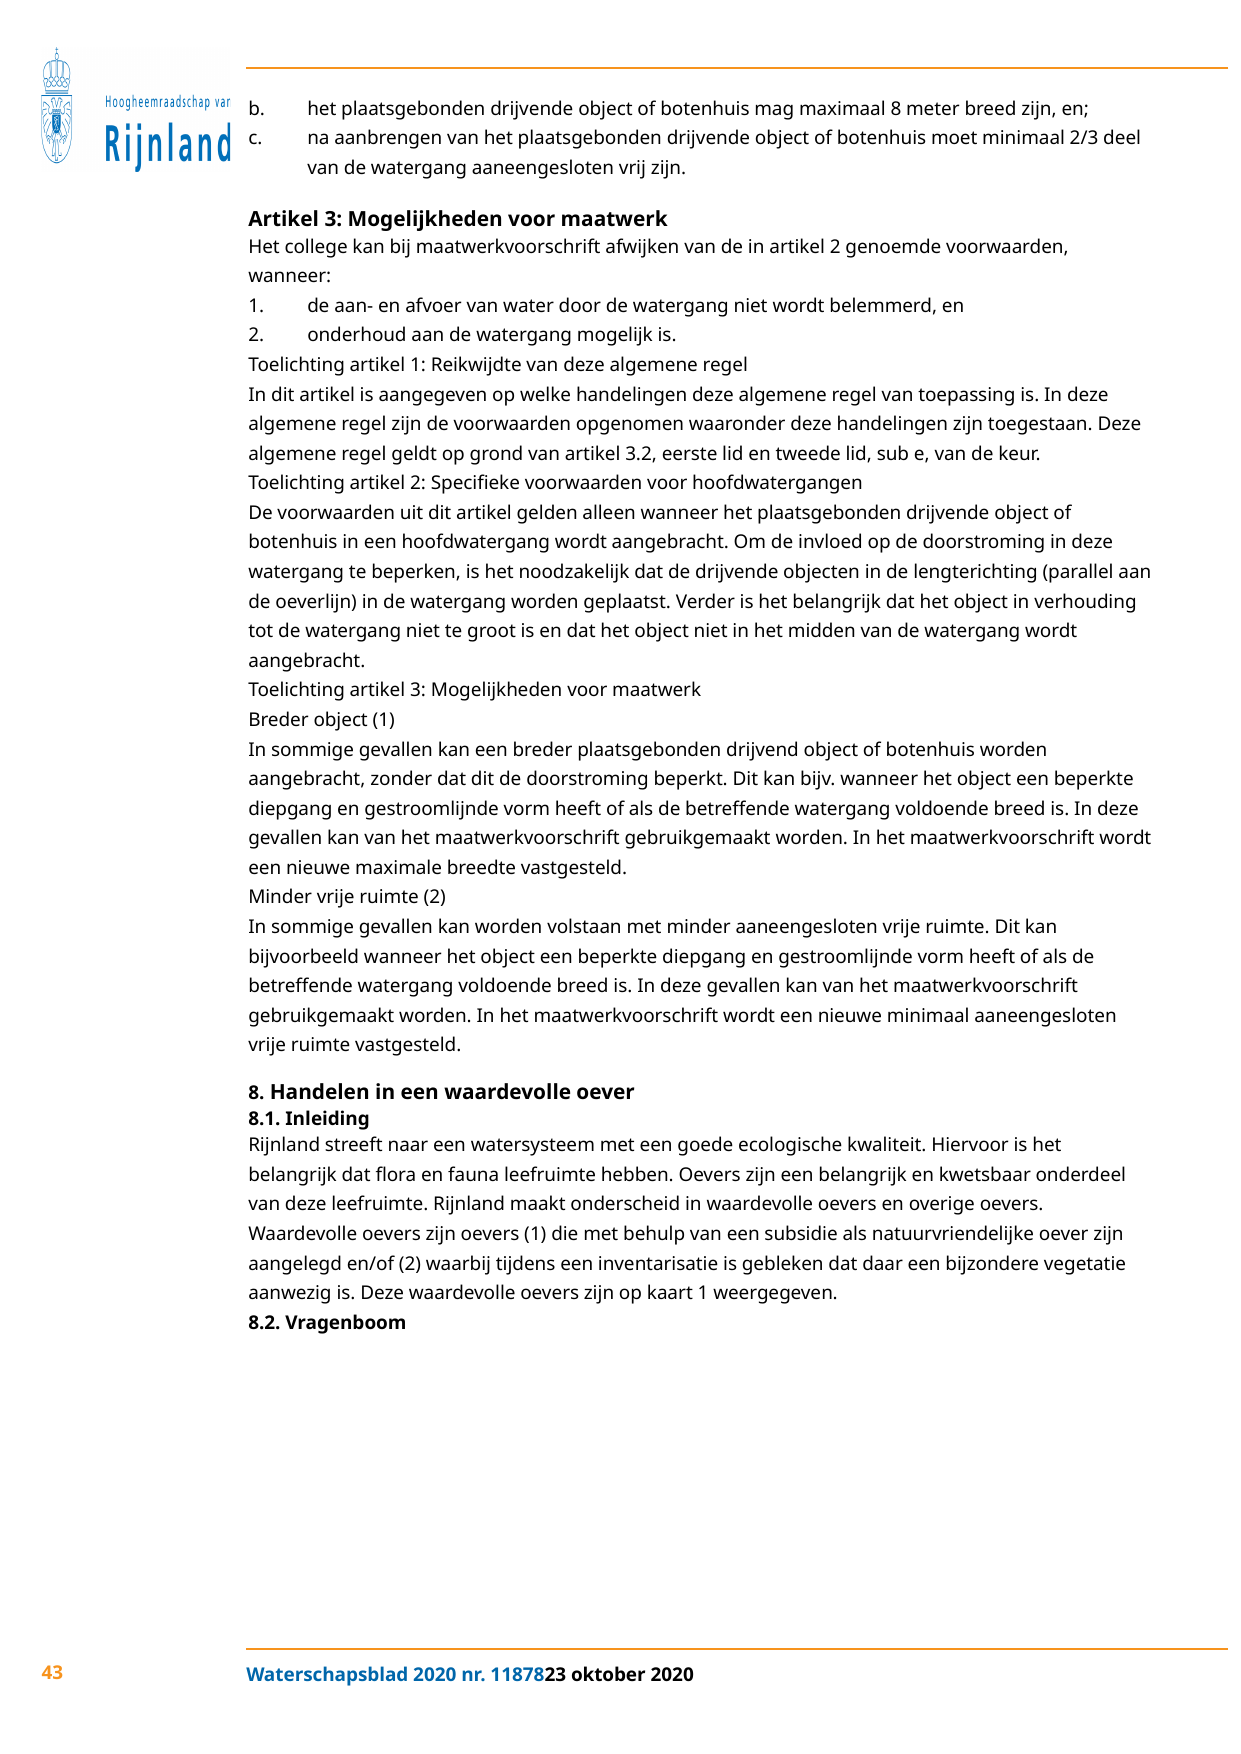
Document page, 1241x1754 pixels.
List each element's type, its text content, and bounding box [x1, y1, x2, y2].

list na aanbrengen van het plaatsgebonden drijvende object of botenhuis moet minimaal 2/3 deel van de watergang aaneengesloten vrij zijn. [248, 124, 1152, 180]
text Toelichting artikel 3: Mogelijkheden voor maatwerk [248, 677, 1152, 702]
text In dit artikel is aangegeven op welke handelingen deze algemene regel van toepassing is. In deze algemene regel zijn de voorwaarden opgenomen waaronder deze handelingen zijn toegestaan. Deze algemene regel geldt op grond van artikel 3.2, eerste lid en tweede lid, sub e, van de keur. [248, 381, 1152, 466]
text In sommige gevallen kan worden volstaan met minder aaneengesloten vrije ruimte. Dit kan bijvoorbeeld wanneer het object een beperkte diepgang en gestroomlijnde vorm heeft of als de betreffende watergang voldoende breed is. In deze gevallen kan van het maatwerkvoorschrift gebruikgemaakt worden. In het maatwerkvoorschrift wordt een nieuwe minimaal aaneengesloten vrije ruimte vastgesteld. [248, 913, 1152, 1057]
text Rijnland streeft naar een watersysteem met een goede ecologische kwaliteit. Hiervoor is het belangrijk dat flora en fauna leefruimte hebben. Oevers zijn een belangrijk en kwetsbaar onderdeel van deze leefruimte. Rijnland maakt onderscheid in waardevolle oevers en overige oevers. Waardevolle oevers zijn oevers (1) die met behulp van een subsidie als natuurvriendelijke oever zijn aangelegd en/of (2) waarbij tijdens een inventarisatie is gebleken dat daar een bijzondere vegetatie aanwezig is. Deze waardevolle oevers zijn op kaart 1 weergegeven. [248, 1131, 1152, 1305]
text 8.2. Vragenboom [248, 1309, 1152, 1334]
text Minder vrije ruimte (2) [248, 884, 1152, 909]
text 8.1. Inleiding [248, 1106, 1152, 1131]
list het plaatsgebonden drijvende object of botenhuis mag maximaal 8 meter breed zijn, en; [248, 95, 1152, 121]
picture [41, 47, 231, 172]
text Het college kan bij maatwerkvoorschrift afwijken van de in artikel 2 genoemde voorwaarden, wanneer: [248, 233, 1152, 288]
list de aan- en afvoer van water door de watergang niet wordt belemmerd, en [248, 292, 1152, 318]
text De voorwaarden uit dit artikel gelden alleen wanneer het plaatsgebonden drijvende object of botenhuis in een hoofdwatergang wordt aangebracht. Om de invloed op de doorstroming in deze watergang te beperken, is het noodzakelijk dat de drijvende objecten in de lengterichting (parallel aan de oeverlijn) in de watergang worden geplaatst. Verder is het belangrijk dat het object in verhouding tot de watergang niet te groot is en dat het object niet in het midden van de watergang wordt aangebracht. [248, 499, 1152, 673]
text In sommige gevallen kan een breder plaatsgebonden drijvend object of botenhuis worden aangebracht, zonder dat dit de doorstroming beperkt. Dit kan bijv. wanneer het object een beperkte diepgang en gestroomlijnde vorm heeft of als de betreffende watergang voldoende breed is. In deze gevallen kan van het maatwerkvoorschrift gebruikgemaakt worden. In het maatwerkvoorschrift wordt een nieuwe maximale breedte vastgesteld. [248, 736, 1152, 880]
text Artikel 3: Mogelijkheden voor maatwerk [248, 204, 1152, 233]
text Breder object (1) [248, 706, 1152, 732]
text Toelichting artikel 2: Specifieke voorwaarden voor hoofdwatergangen [248, 469, 1152, 495]
text 8. Handelen in een waardevolle oever [248, 1077, 1152, 1106]
list onderhoud aan de watergang mogelijk is. [248, 322, 1152, 347]
text Toelichting artikel 1: Reikwijdte van deze algemene regel [248, 351, 1152, 377]
